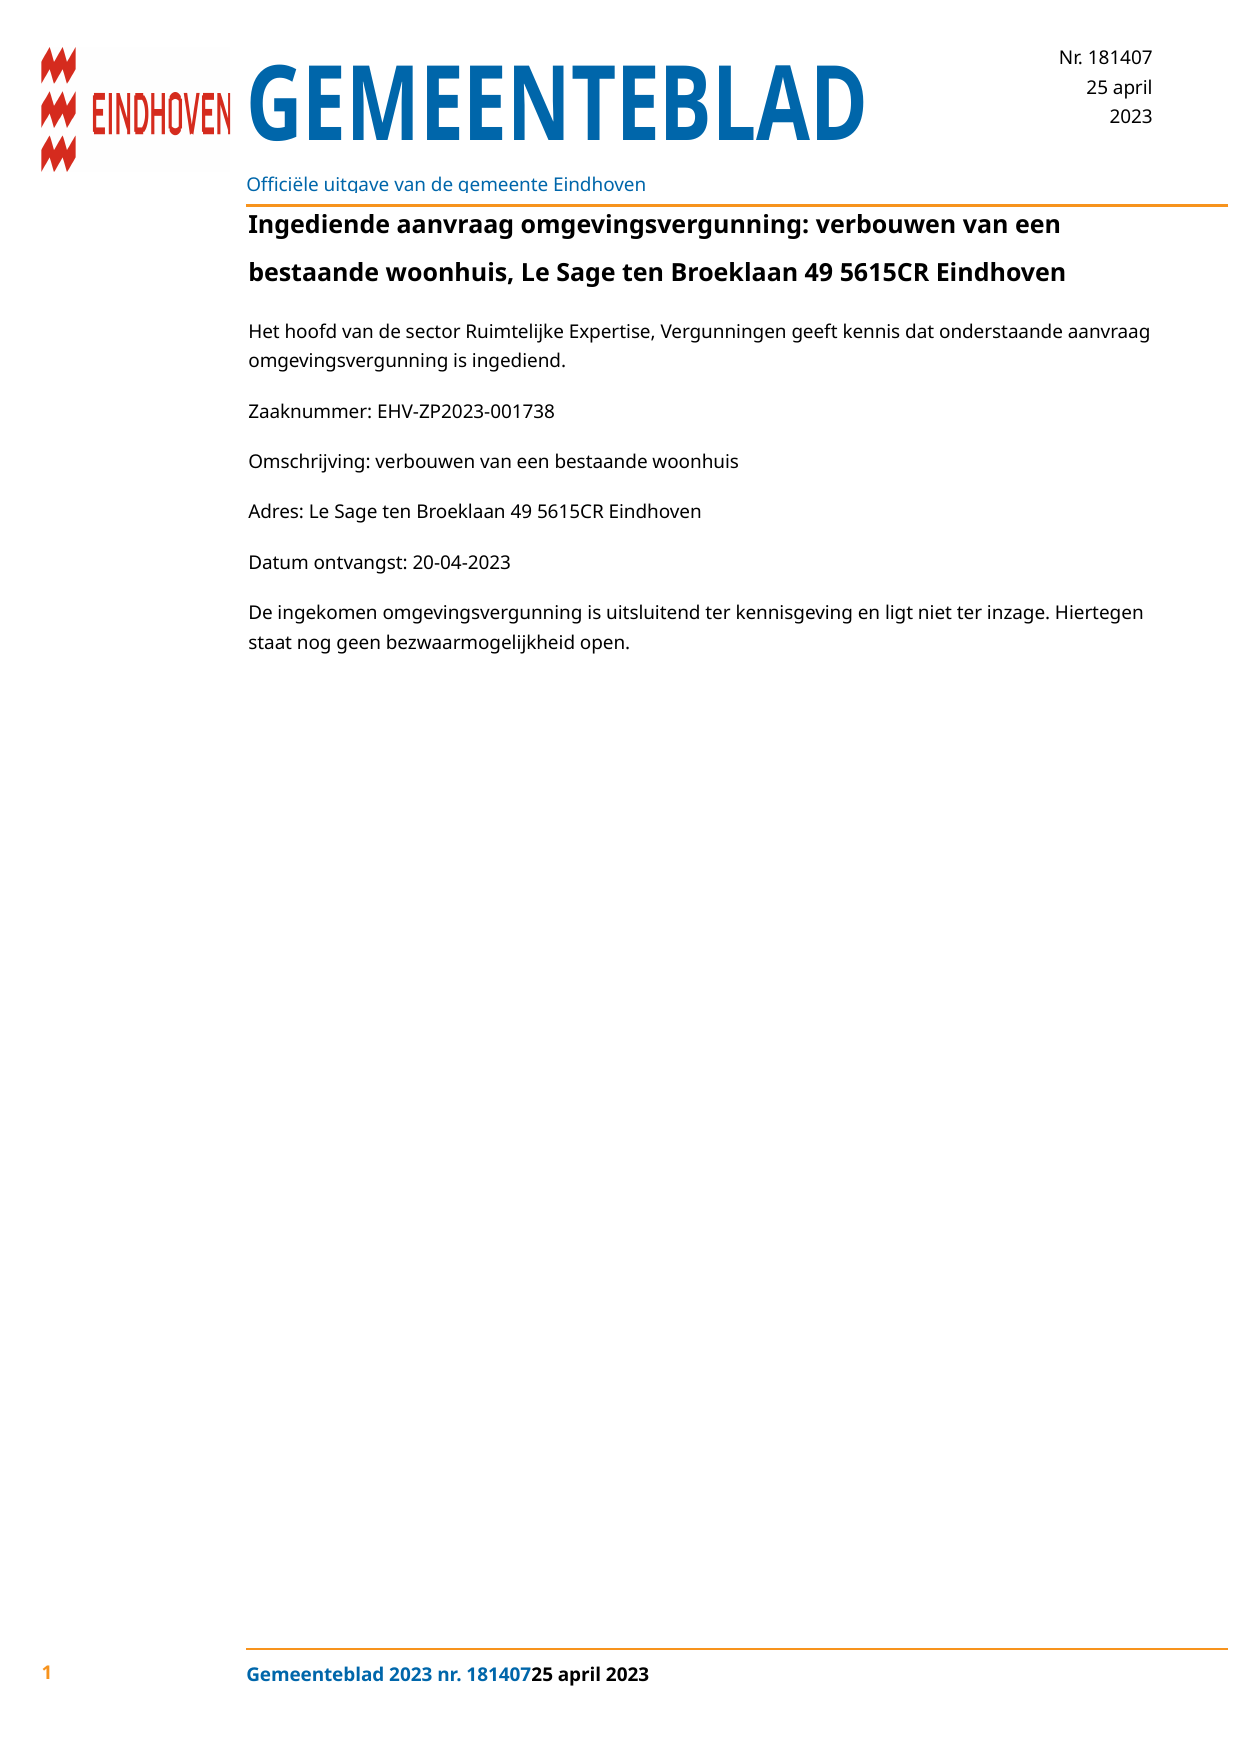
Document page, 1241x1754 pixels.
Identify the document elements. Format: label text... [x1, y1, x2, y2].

text Datum ontvangst: 20-04-2023 [248, 549, 1152, 575]
picture [41, 47, 231, 172]
text Adres: Le Sage ten Broeklaan 49 5615CR Eindhoven [248, 499, 1152, 524]
text Ingediende aanvraag omgevingsvergunning: verbouwen van een bestaande woonhuis, Le Sage ten Broeklaan 49 5615CR Eindhoven [248, 207, 1152, 288]
text Zaaknummer: EHV-ZP2023-001738 [248, 398, 1152, 424]
text Het hoofd van de sector Ruimtelijke Expertise, Vergunningen geeft kennis dat onderstaande aanvraag omgevingsvergunning is ingediend. [248, 318, 1152, 373]
text Omschrijving: verbouwen van een bestaande woonhuis [248, 448, 1152, 474]
text De ingekomen omgevingsvergunning is uitsluitend ter kennisgeving en ligt niet ter inzage. Hiertegen staat nog geen bezwaarmogelijkheid open. [248, 599, 1152, 655]
